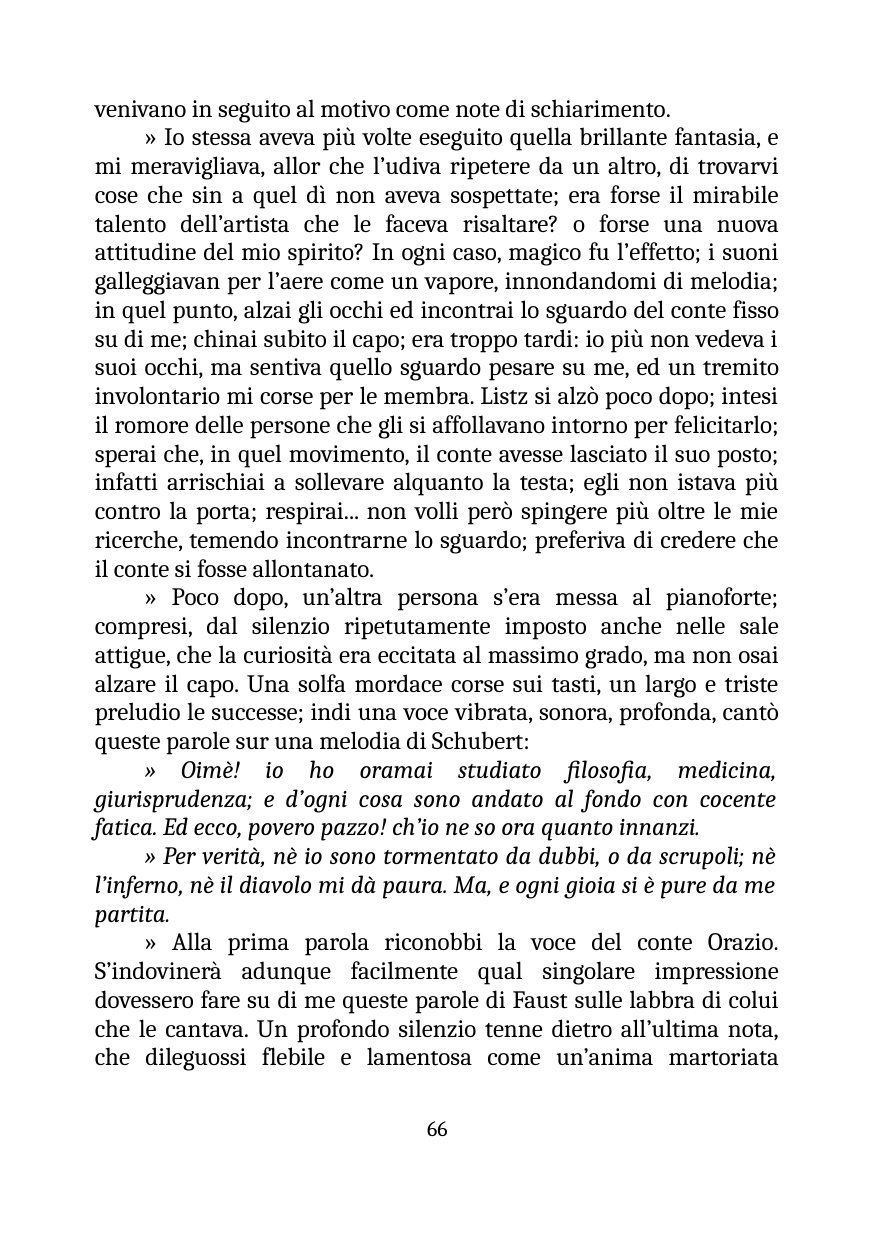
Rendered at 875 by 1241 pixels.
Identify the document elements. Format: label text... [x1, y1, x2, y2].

text » Alla prima parola riconobbi la voce del conte Orazio. S’indovinerà adunque facilmente qual singolare impressione dovessero fare su di me queste parole di Faust sulle labbra di colui che le cantava. Un profondo silenzio tenne dietro all’ultima nota, che dileguossi flebile e lamentosa come un’anima martoriata [94, 928, 779, 1072]
text » Poco dopo, un’altra persona s’era messa al pianoforte; compresi, dal silenzio ripetutamente imposto anche nelle sale attigue, che la curiosità era eccitata al massimo grado, ma non osai alzare il capo. Una solfa mordace corse sui tasti, un largo e triste preludio le successe; indi una voce vibrata, sonora, profonda, cantò queste parole sur una melodia di Schubert: [94, 583, 779, 756]
text » Per verità, nè io sono tormentato da dubbi, o da scrupoli; nè l’inferno, nè il diavolo mi dà paura. Ma, e ogni gioia si è pure da me partita. [94, 842, 779, 928]
text » Oimè! io ho oramai studiato filosofia, medicina, giurisprudenza; e d’ogni cosa sono andato al fondo con cocente fatica. Ed ecco, povero pazzo! ch’io ne so ora quanto innanzi. [94, 756, 779, 842]
text » Io stessa aveva più volte eseguito quella brillante fantasia, e mi meravigliava, allor che l’udiva ripetere da un altro, di trovarvi cose che sin a quel dì non aveva sospettate; era forse il mirabile talento dell’artista che le faceva risaltare? o forse una nuova attitudine del mio spirito? In ogni caso, magico fu l’effetto; i suoni galleggiavan per l’aere come un vapore, innondandomi di melodia; in quel punto, alzai gli occhi ed incontrai lo sguardo del conte fisso su di me; chinai subito il capo; era troppo tardi: io più non vedeva i suoi occhi, ma sentiva quello sguardo pesare su me, ed un tremito involontario mi corse per le membra. Listz si alzò poco dopo; intesi il romore delle persone che gli si affollavano intorno per felicitarlo; sperai che, in quel movimento, il conte avesse lasciato il suo posto; infatti arrischiai a sollevare alquanto la testa; egli non istava più contro la porta; respirai... non volli però spingere più oltre le mie ricerche, temendo incontrarne lo sguardo; preferiva di credere che il conte si fosse allontanato. [94, 123, 779, 583]
text venivano in seguito al motivo come note di schiarimento. [94, 94, 779, 123]
